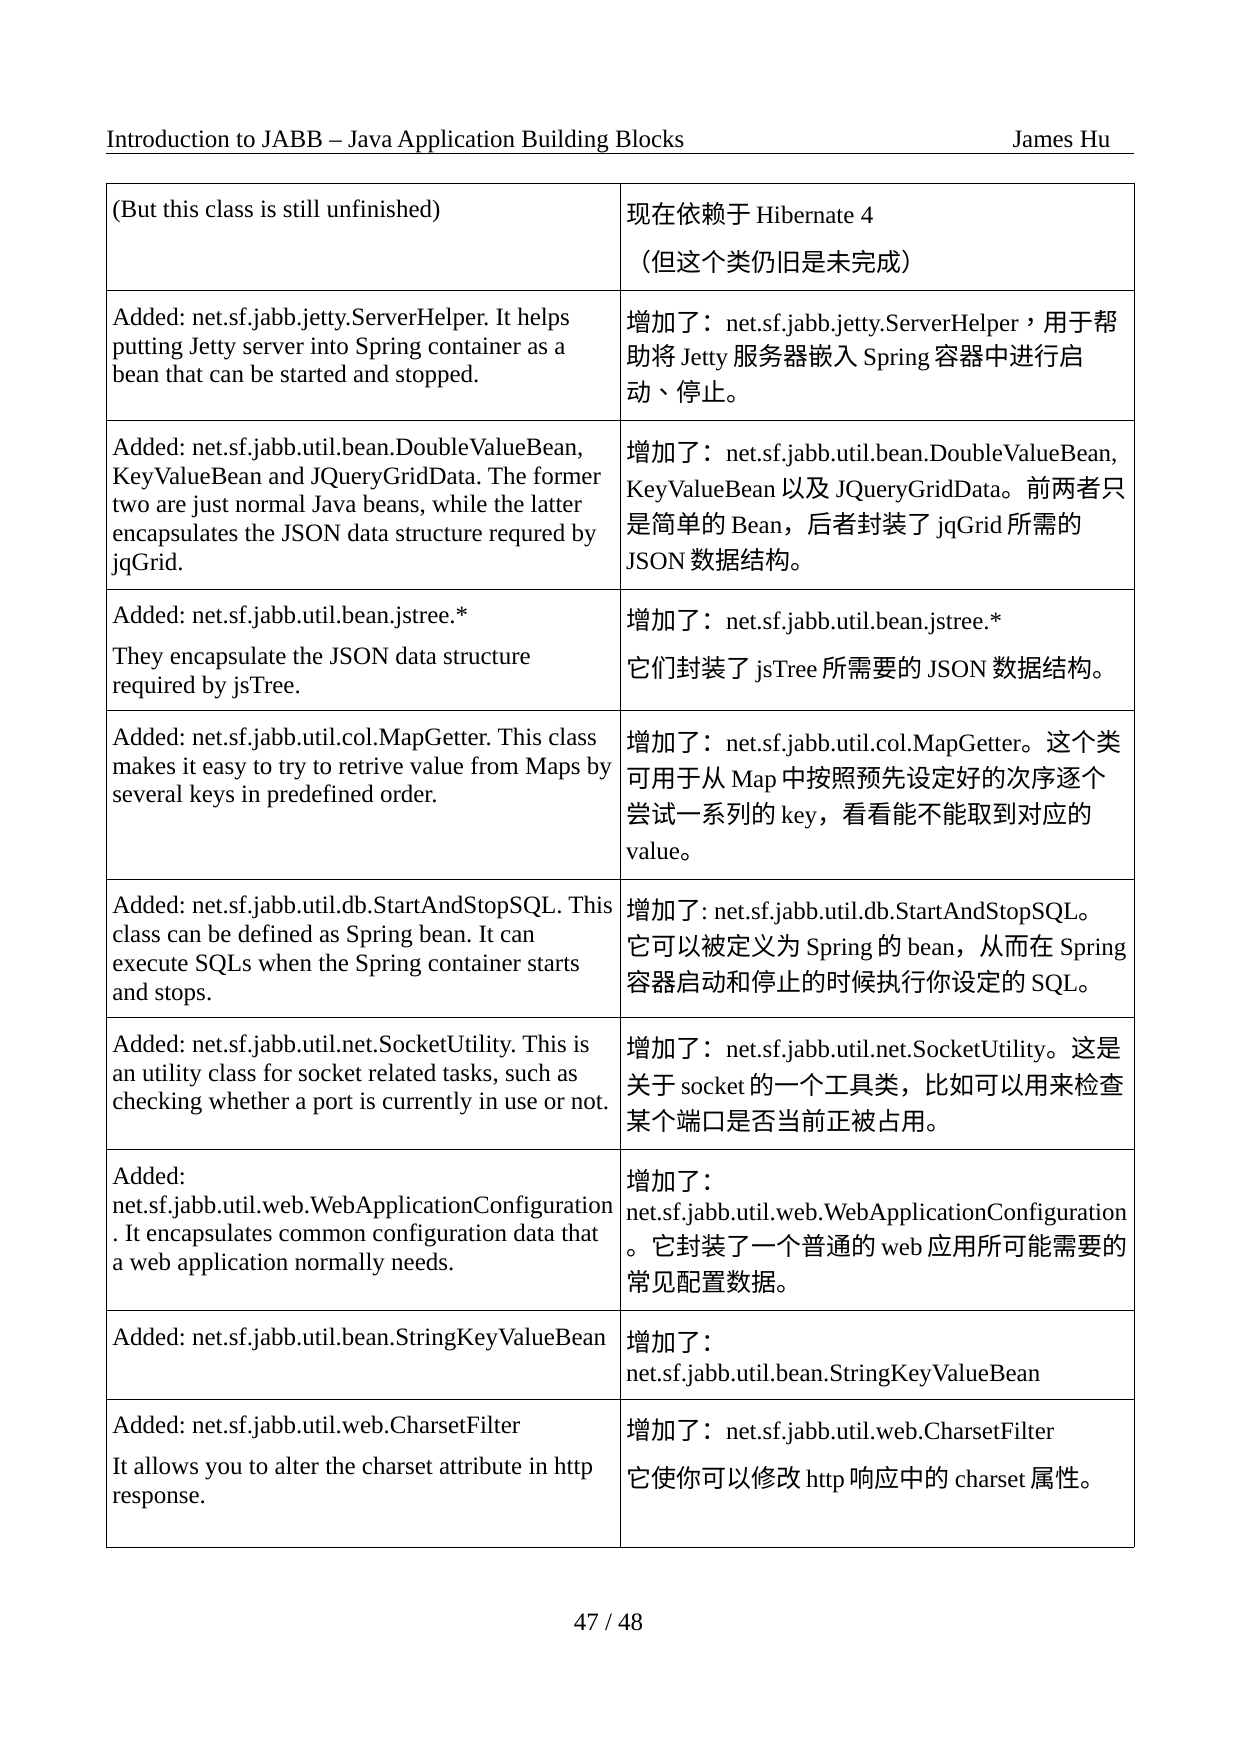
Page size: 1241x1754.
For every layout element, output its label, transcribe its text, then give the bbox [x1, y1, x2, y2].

table_cell Added: net.sf.jabb.util.web.WebApplicationConfiguration. It encapsulates common configuration data that a web application normally needs. [107, 1150, 620, 1310]
table_cell 增加了：net.sf.jabb.util.bean.StringKeyValueBean [621, 1311, 1134, 1399]
table_cell Added: net.sf.jabb.util.net.SocketUtility. This is an utility class for socket related tasks, such as checking whether a port is currently in use or not. [107, 1018, 620, 1149]
table_cell Added: net.sf.jabb.jetty.ServerHelper. It helps putting Jetty server into Spring container as a bean that can be started and stopped. [107, 291, 620, 420]
table_cell 增加了：net.sf.jabb.util.bean.jstree.* 它们封装了jsTree所需要的JSON数据结构。 [621, 590, 1134, 710]
table_cell Added: net.sf.jabb.util.bean.StringKeyValueBean [107, 1311, 620, 1399]
table_cell (But this class is still unfinished) [107, 184, 620, 290]
table_cell 增加了：net.sf.jabb.util.col.MapGetter。这个类可用于从Map中按照预先设定好的次序逐个尝试一系列的key，看看能不能取到对应的value。 [621, 711, 1134, 879]
table_cell 增加了：net.sf.jabb.util.web.CharsetFilter 它使你可以修改http响应中的charset属性。 [621, 1400, 1134, 1547]
table_cell 增加了：net.sf.jabb.jetty.ServerHelper，用于帮助将Jetty服务器嵌入Spring容器中进行启动、停止。 [621, 291, 1134, 420]
table_cell 增加了: net.sf.jabb.util.db.StartAndStopSQL。它可以被定义为Spring的bean，从而在Spring容器启动和停止的时候执行你设定的SQL。 [621, 880, 1134, 1017]
table_cell Added: net.sf.jabb.util.web.CharsetFilter It allows you to alter the charset attribute in http response. [107, 1400, 620, 1547]
table_cell Added: net.sf.jabb.util.bean.DoubleValueBean, KeyValueBean and JQueryGridData. The former two are just normal Java beans, while the latter encapsulates the JSON data structure requred by jqGrid. [107, 421, 620, 589]
table_cell Added: net.sf.jabb.util.col.MapGetter. This class makes it easy to try to retrive value from Maps by several keys in predefined order. [107, 711, 620, 879]
table_cell 增加了： net.sf.jabb.util.web.WebApplicationConfiguration。它封装了一个普通的web应用所可能需要的常见配置数据。 [621, 1150, 1134, 1310]
table_cell 现在依赖于Hibernate 4 （但这个类仍旧是未完成） [621, 184, 1134, 290]
table_cell 增加了：net.sf.jabb.util.bean.DoubleValueBean, KeyValueBean以及JQueryGridData。前两者只是简单的Bean，后者封装了jqGrid所需的JSON数据结构。 [621, 421, 1134, 589]
table_cell Added: net.sf.jabb.util.bean.jstree.* They encapsulate the JSON data structure required by jsTree. [107, 590, 620, 710]
table_cell 增加了：net.sf.jabb.util.net.SocketUtility。这是关于socket的一个工具类，比如可以用来检查某个端口是否当前正被占用。 [621, 1018, 1134, 1149]
table_cell Added: net.sf.jabb.util.db.StartAndStopSQL. This class can be defined as Spring bean. It can execute SQLs when the Spring container starts and stops. [107, 880, 620, 1017]
